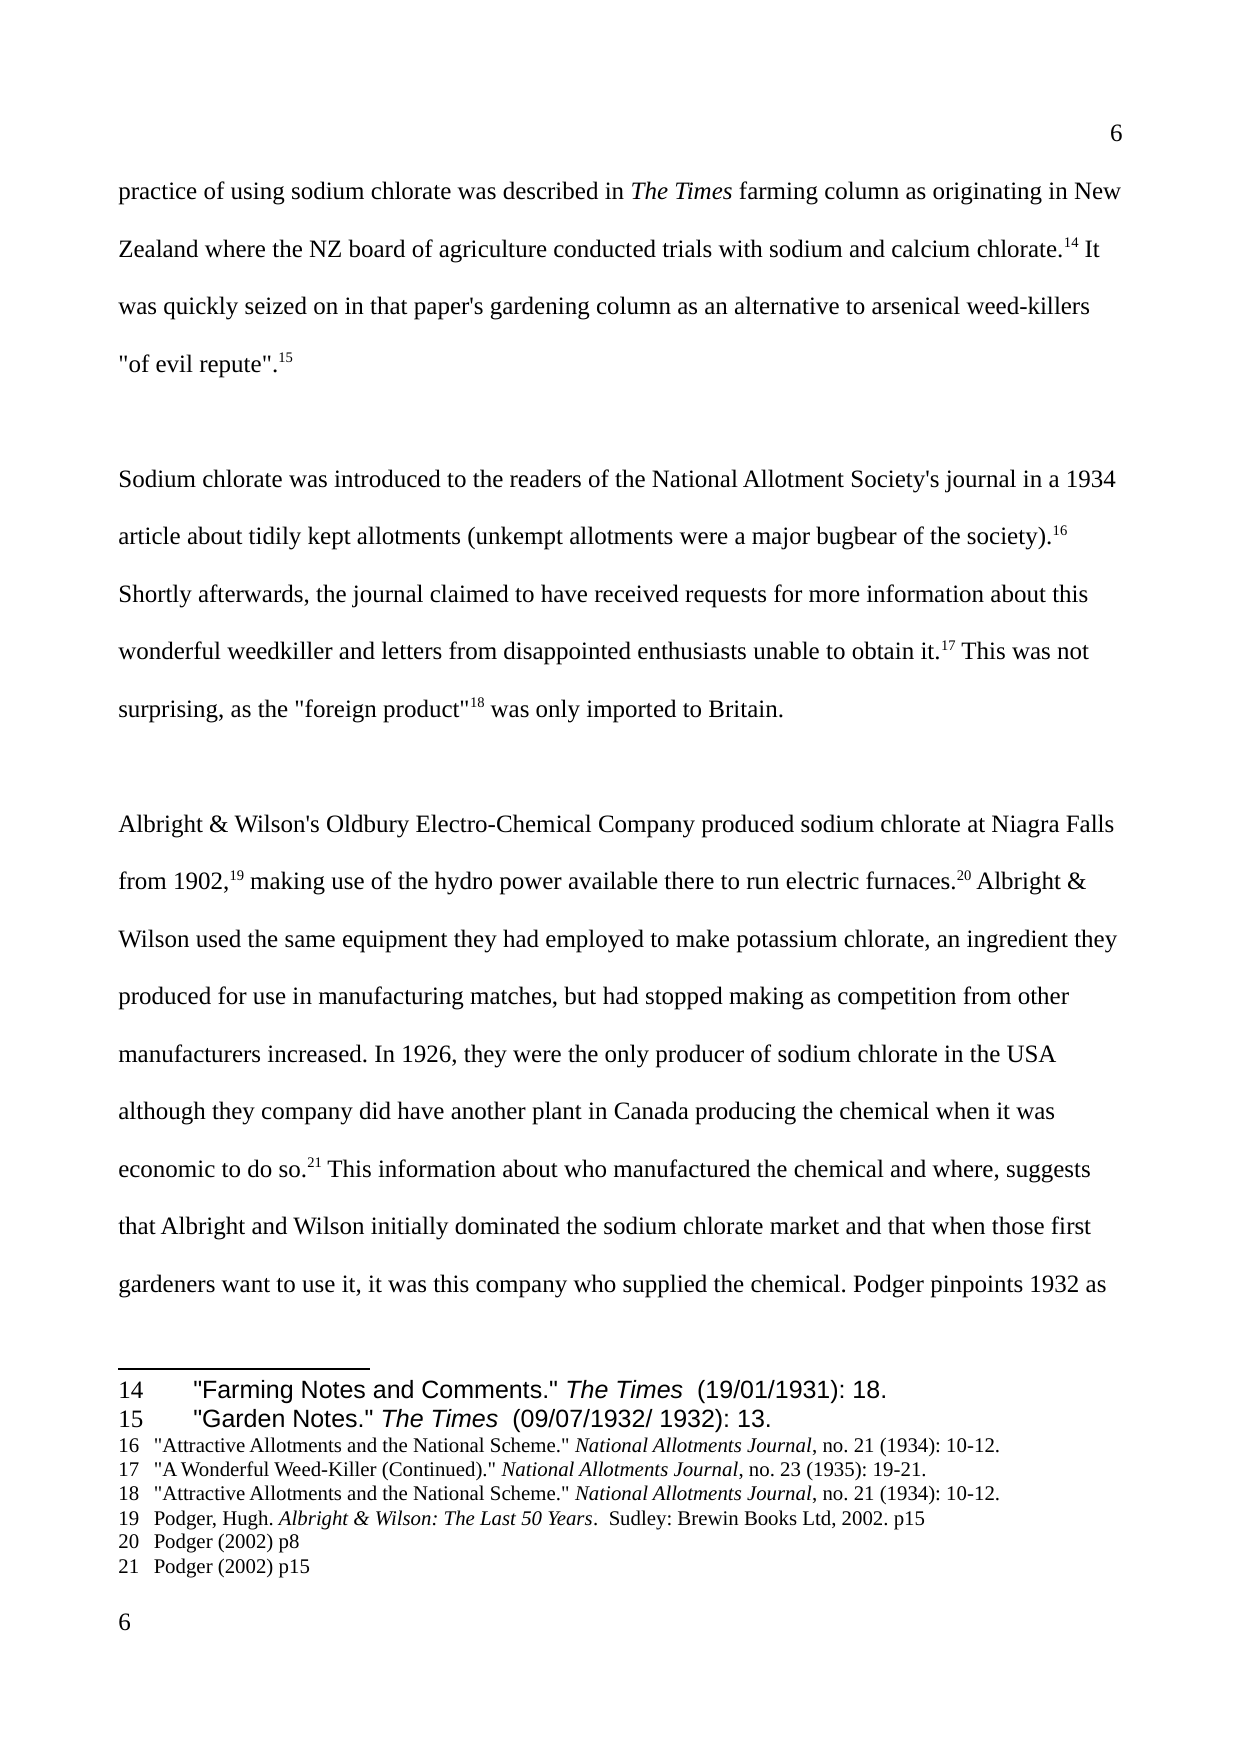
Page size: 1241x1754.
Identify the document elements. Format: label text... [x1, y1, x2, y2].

text "A Wonderful Weed-Killer (Continued)." National Allotments Journal, no. 23 (1935): 19-21. [118, 1457, 1122, 1481]
text "Garden Notes." The Times (09/07/1932/ 1932): 13. [118, 1404, 1122, 1433]
text practice of using sodium chlorate was described in The Times farming column as originating in New Zealand where the NZ board of agriculture conducted trials with sodium and calcium chlorate. It was quickly seized on in that paper's gardening column as an alternative to arsenical weed-killers "of evil repute". [118, 176, 1122, 378]
text Podger (2002) p8 [118, 1529, 1122, 1553]
text "Farming Notes and Comments." The Times (19/01/1931): 18. [118, 1376, 1122, 1404]
text "Attractive Allotments and the National Scheme." National Allotments Journal, no. 21 (1934): 10-12. [118, 1481, 1122, 1505]
text Podger, Hugh. Albright & Wilson: The Last 50 Years. Sudley: Brewin Books Ltd, 2002. p15 [118, 1505, 1122, 1529]
text "Attractive Allotments and the National Scheme." National Allotments Journal, no. 21 (1934): 10-12. [118, 1433, 1122, 1457]
text Podger (2002) p15 [118, 1553, 1122, 1578]
text Sodium chlorate was introduced to the readers of the National Allotment Society's journal in a 1934 article about tidily kept allotments (unkempt allotments were a major bugbear of the society). Shortly afterwards, the journal claimed to have received requests for more information about this wonderful weedkiller and letters from disappointed enthusiasts unable to obtain it. This was not surprising, as the "foreign product" was only imported to Britain. [118, 464, 1122, 723]
text Albright & Wilson's Oldbury Electro-Chemical Company produced sodium chlorate at Niagra Falls from 1902, making use of the hydro power available there to run electric furnaces. Albright & Wilson used the same equipment they had employed to make potassium chlorate, an ingredient they produced for use in manufacturing matches, but had stopped making as competition from other manufacturers increased. In 1926, they were the only producer of sodium chlorate in the USA although they company did have another plant in Canada producing the chemical when it was economic to do so. This information about who manufactured the chemical and where, suggests that Albright and Wilson initially dominated the sodium chlorate market and that when those first gardeners want to use it, it was this company who supplied the chemical. Podger pinpoints 1932 as [118, 809, 1122, 1298]
